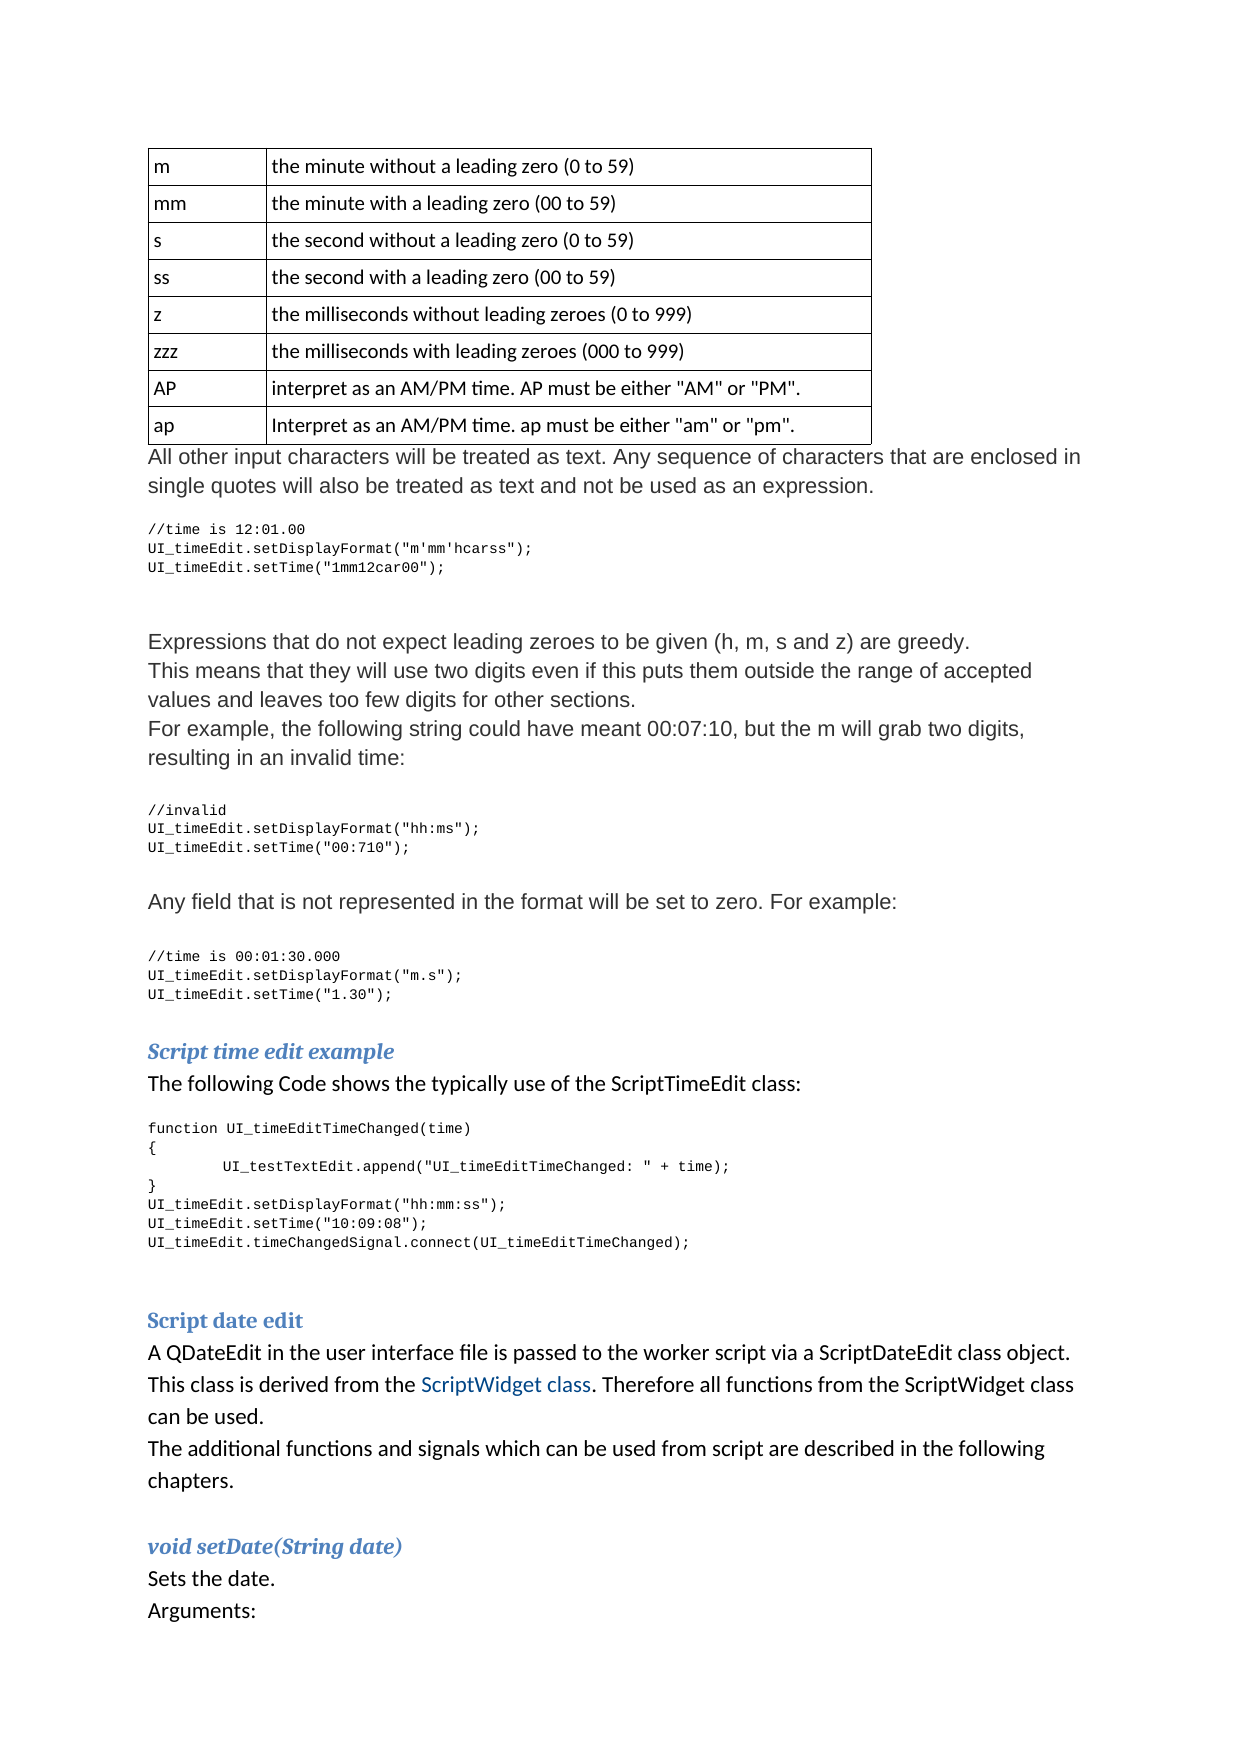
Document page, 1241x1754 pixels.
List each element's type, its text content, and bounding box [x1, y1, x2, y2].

text The following Code shows the typically use of the ScriptTimeEdit class: [148, 1069, 1093, 1097]
table_cell the milliseconds with leading zeroes (000 to 999) [267, 334, 871, 369]
table_cell the minute with a leading zero (00 to 59) [267, 186, 871, 222]
table_cell mm [149, 186, 266, 222]
text //time is 12:01.00 [148, 522, 1093, 539]
text Expressions that do not expect leading zeroes to be given (h, m, s and z) are greedy. [148, 629, 1093, 654]
text UI_timeEdit.setDisplayFormat("hh:ms"); [148, 822, 1093, 838]
text This means that they will use two digits even if this puts them outside the range of accepted values and leaves too few digits for other sections. [148, 658, 1093, 712]
text UI_timeEdit.setDisplayFormat("hh:mm:ss"); [148, 1197, 1093, 1214]
text For example, the following string could have meant 00:07:10, but the m will grab two digits, resulting in an invalid time: [148, 716, 1093, 770]
text UI_timeEdit.setTime("1mm12car00"); [148, 560, 1093, 577]
text UI_timeEdit.setTime("1.30"); [148, 988, 1093, 1004]
table_cell zzz [149, 334, 266, 369]
text UI_timeEdit.setDisplayFormat("m.s"); [148, 969, 1093, 985]
text Sets the date. [148, 1564, 1093, 1592]
table_cell Interpret as an AM/PM time. ap must be either "am" or "pm". [267, 407, 871, 443]
text Arguments: [148, 1596, 1093, 1624]
table_cell m [149, 149, 266, 184]
text //invalid [148, 803, 1093, 819]
text } [148, 1178, 1093, 1195]
subtitle Script date edit [148, 1307, 1093, 1334]
subtitle void setDate(String date) [148, 1534, 1093, 1560]
text UI_timeEdit.setTime("10:09:08"); [148, 1216, 1093, 1233]
table_cell the minute without a leading zero (0 to 59) [267, 149, 871, 184]
table_cell s [149, 223, 266, 258]
text UI_timeEdit.timeChangedSignal.connect(UI_timeEditTimeChanged); [148, 1235, 1093, 1252]
text This class is derived from the ScriptWidget class. Therefore all functions from the ScriptWidget class can be used. [148, 1370, 1093, 1430]
text function UI_timeEditTimeChanged(time) [148, 1122, 1093, 1138]
table_cell the second without a leading zero (0 to 59) [267, 223, 871, 258]
table_cell AP [149, 371, 266, 406]
text UI_timeEdit.setTime("00:710"); [148, 841, 1093, 857]
table_cell the milliseconds without leading zeroes (0 to 999) [267, 297, 871, 332]
table_cell z [149, 297, 266, 332]
text All other input characters will be treated as text. Any sequence of characters that are enclosed in single quotes will also be treated as text and not be used as an expression. [148, 443, 1093, 498]
table_cell ss [149, 260, 266, 296]
text { [148, 1141, 1093, 1157]
text UI_testTextEdit.append("UI_timeEditTimeChanged: " + time); [148, 1159, 1093, 1176]
text Any field that is not represented in the format will be set to zero. For example: [148, 888, 1093, 914]
text A QDateEdit in the user interface file is passed to the worker script via a ScriptDateEdit class object. [148, 1338, 1093, 1366]
text //time is 00:01:30.000 [148, 950, 1093, 966]
subtitle Script time edit example [148, 1038, 1093, 1065]
text The additional functions and signals which can be used from script are described in the following chapters. [148, 1434, 1093, 1494]
table_cell the second with a leading zero (00 to 59) [267, 260, 871, 296]
table_cell ap [149, 407, 266, 443]
table_cell interpret as an AM/PM time. AP must be either "AM" or "PM". [267, 371, 871, 406]
text UI_timeEdit.setDisplayFormat("m'mm'hcarss"); [148, 541, 1093, 558]
